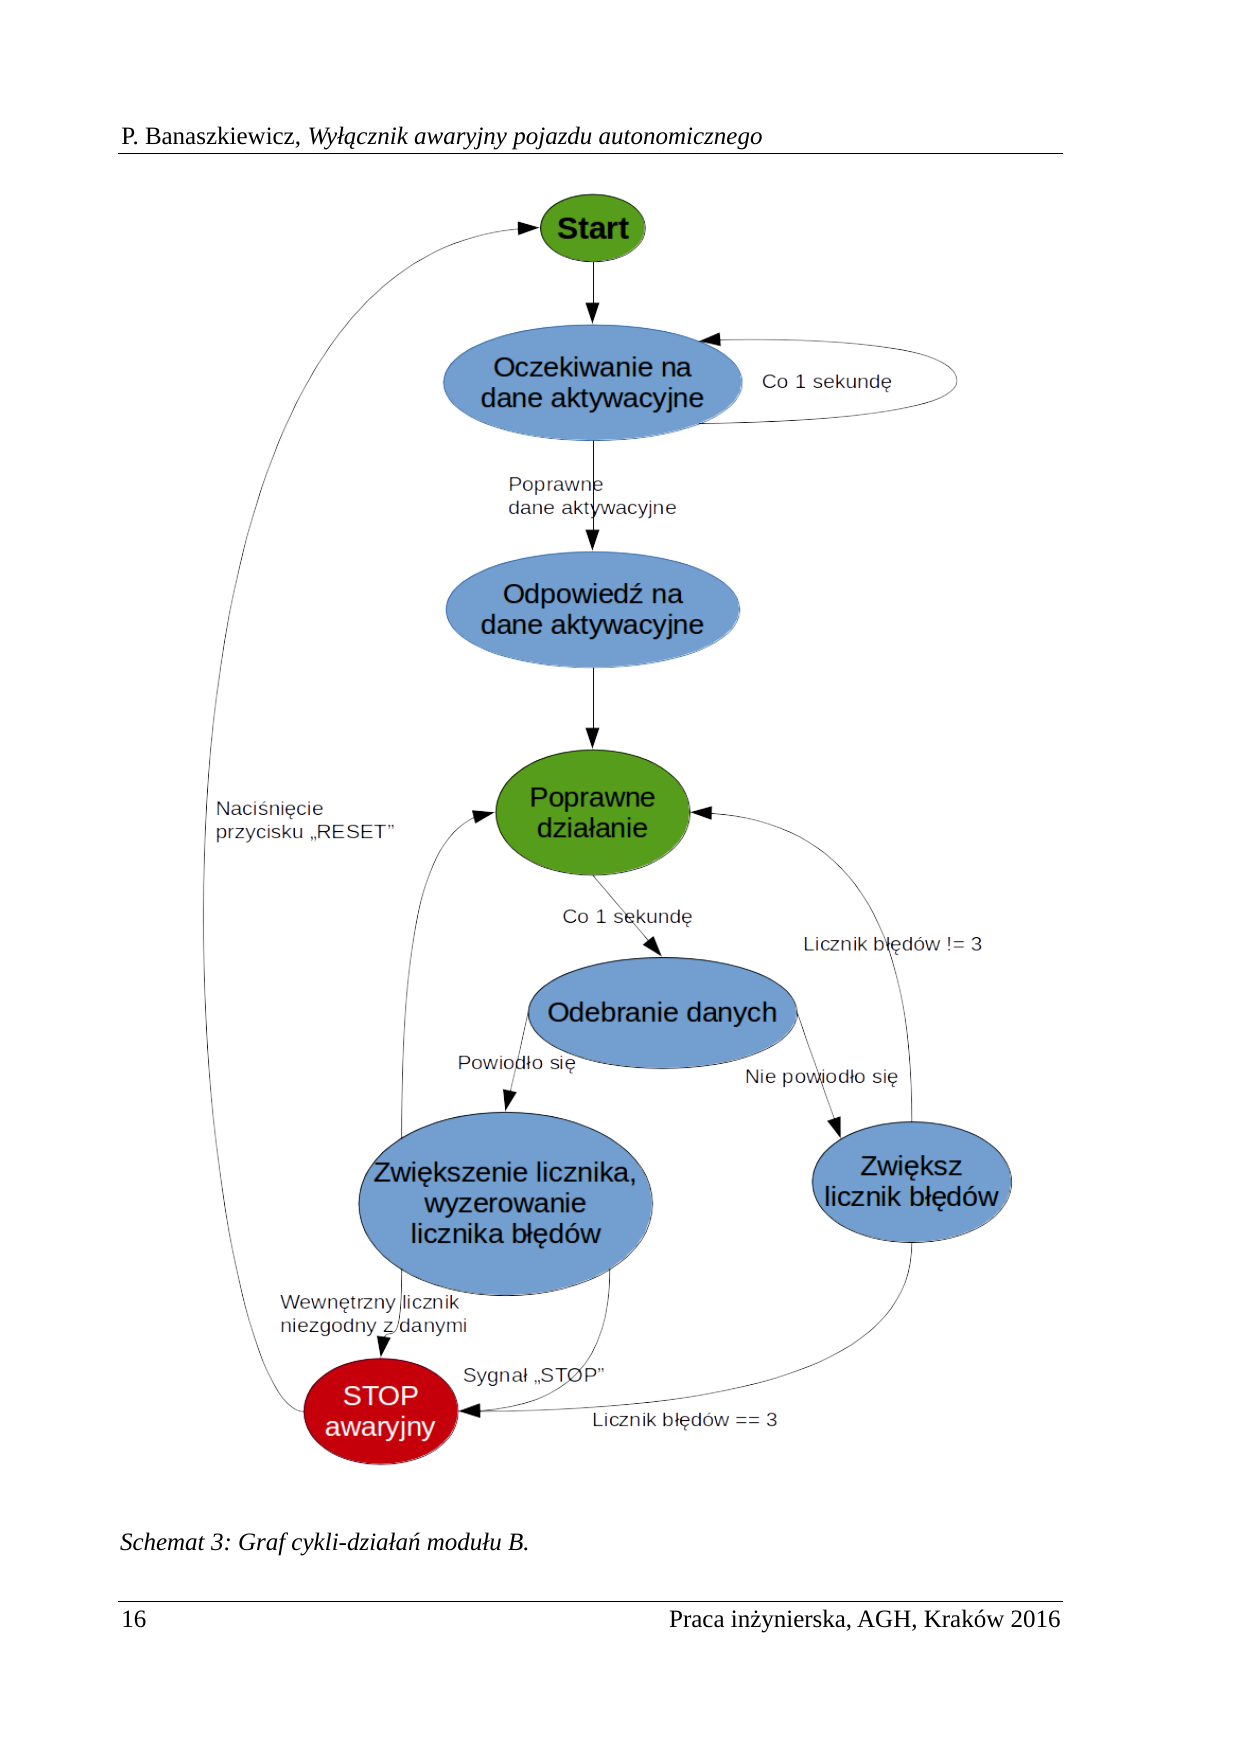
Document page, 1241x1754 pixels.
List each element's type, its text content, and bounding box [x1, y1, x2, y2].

picture [119, 189, 1066, 1527]
text Schemat 3: Graf cykli-działań modułu B. [120, 1527, 1065, 1556]
